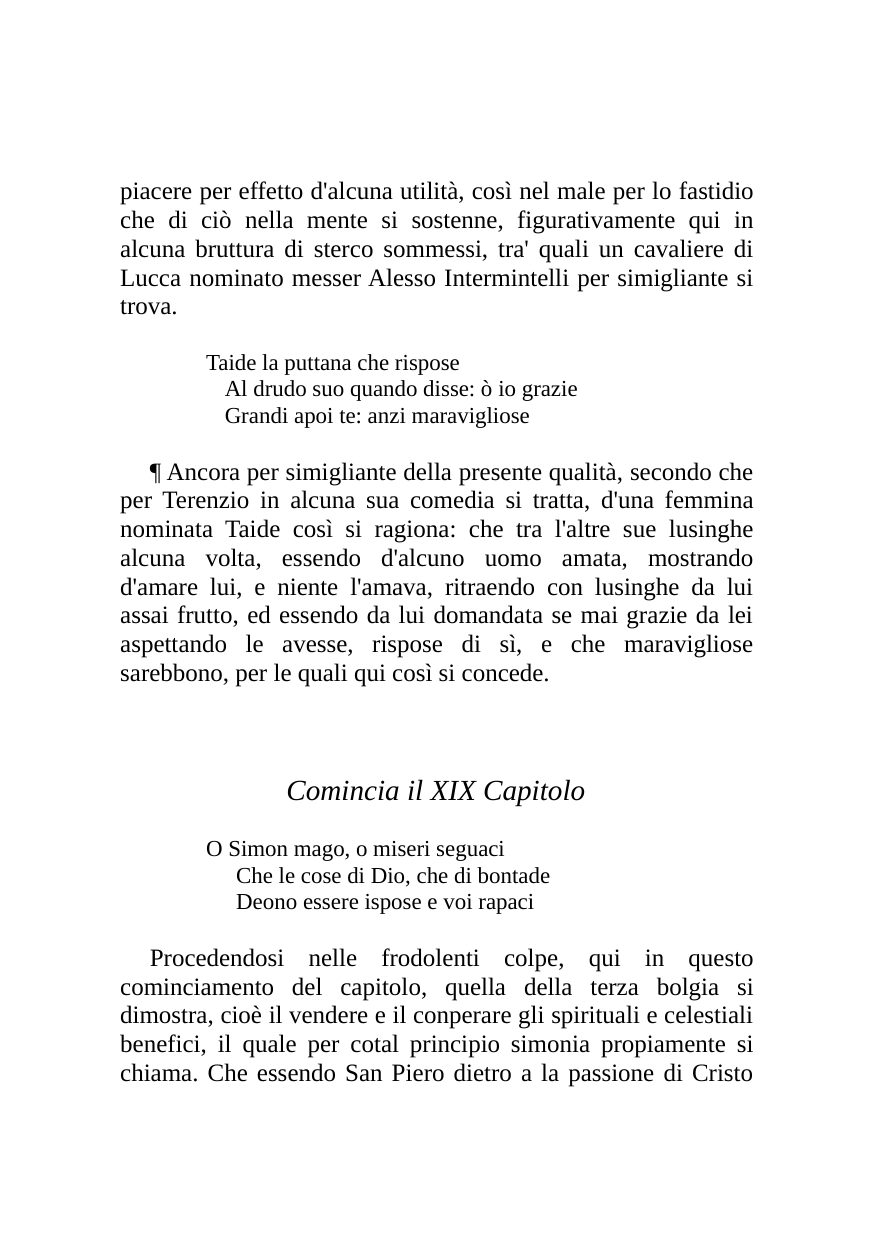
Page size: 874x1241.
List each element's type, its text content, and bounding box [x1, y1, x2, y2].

text Taide la puttana che rispose [176, 349, 754, 375]
text Che le cose di Dio, che di bontade [195, 862, 754, 888]
text Procedendosi nelle frodolenti colpe, qui in questo cominciamento del capitolo, quella della terza bolgia si dimostra, cioè il vendere e il conperare gli spirituali e celestiali benefici, il quale per cotal principio simonia propiamente si chiama. Che essendo San Piero dietro a la passione di Cristo [120, 943, 754, 1087]
text Grandi apoi te: anzi maravigliose [195, 402, 754, 428]
text Comincia il XIX Capitolo [120, 773, 754, 807]
text Al drudo suo quando disse: ò io grazie [195, 375, 754, 402]
text piacere per effetto d'alcuna utilità, così nel male per lo fastidio che di ciò nella mente si sostenne, figurativamente qui in alcuna bruttura di sterco sommessi, tra' quali un cavaliere di Lucca nominato messer Alesso Intermintelli per simigliante si trova. [120, 176, 754, 320]
text ¶ Ancora per simigliante della presente qualità, secondo che per Terenzio in alcuna sua comedia si tratta, d'una femmina nominata Taide così si ragiona: che tra l'altre sue lusinghe alcuna volta, essendo d'alcuno uomo amata, mostrando d'amare lui, e niente l'amava, ritraendo con lusinghe da lui assai frutto, ed essendo da lui domandata se mai grazie da lei aspettando le avesse, rispose di sì, e che maravigliose sarebbono, per le quali qui così si concede. [120, 457, 754, 687]
text O Simon mago, o miseri seguaci [176, 835, 754, 862]
text Deono essere ispose e voi rapaci [195, 888, 754, 914]
